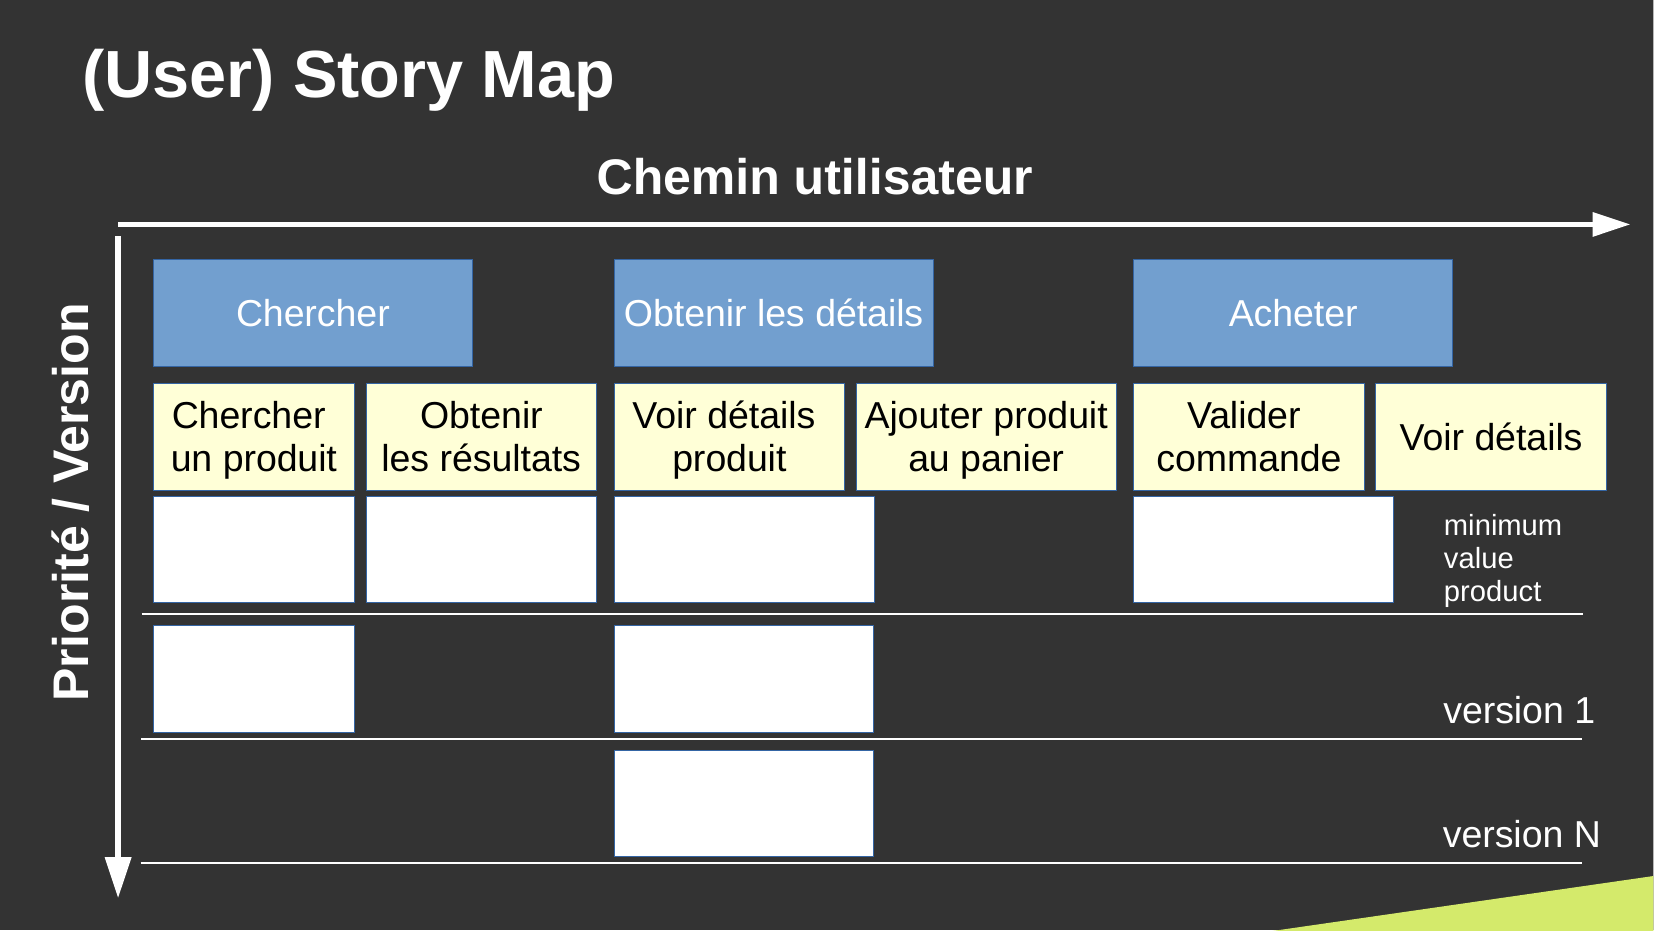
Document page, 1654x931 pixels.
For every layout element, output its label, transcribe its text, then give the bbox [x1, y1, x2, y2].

text_box [153, 496, 355, 603]
text_box [614, 750, 874, 857]
text_box [614, 625, 874, 733]
text_box minimum value product [1429, 501, 1619, 616]
text_box [1133, 496, 1394, 603]
text_box Obtenir les résultats [366, 383, 597, 491]
text_box Acheter [1133, 259, 1453, 367]
text_box [614, 496, 875, 603]
text_box Voir détails produit [614, 383, 845, 491]
text_box Chercher un produit [153, 383, 355, 491]
text_box [366, 496, 597, 603]
text_box Chercher [153, 259, 473, 367]
text_box version 1 [1428, 681, 1618, 739]
text_box Voir détails [1375, 383, 1607, 491]
text_box [153, 625, 355, 733]
text_box Obtenir les détails [614, 259, 934, 367]
text_box Valider commande [1133, 383, 1365, 491]
title (User) Story Map [82, 37, 1571, 122]
text_box Ajouter produit au panier [856, 383, 1117, 491]
text_box Priorité / Version [35, 183, 107, 822]
text_box Chemin utilisateur [496, 142, 1134, 213]
text_box [1272, 875, 1654, 931]
text_box version N [1428, 806, 1618, 864]
